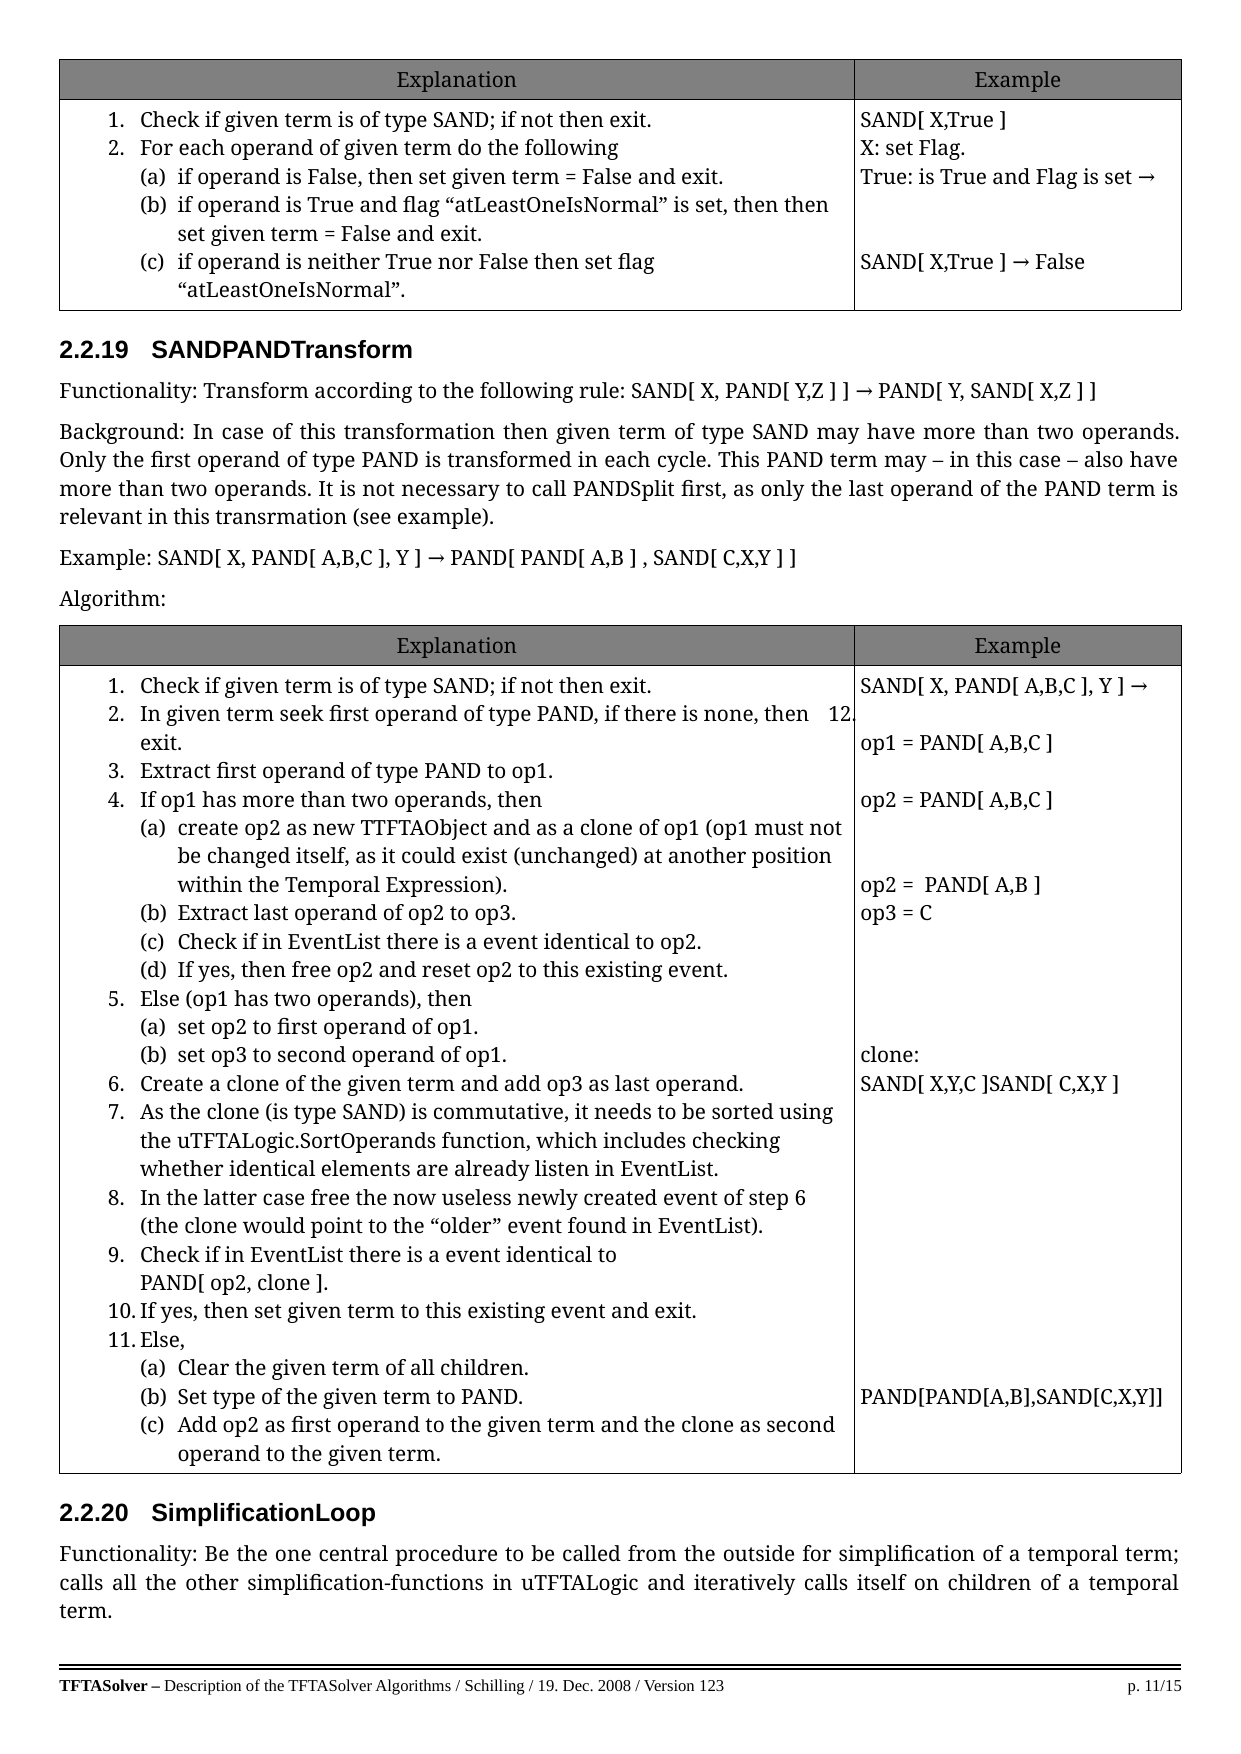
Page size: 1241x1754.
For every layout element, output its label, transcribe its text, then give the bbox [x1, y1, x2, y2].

table_header Explanation [60, 626, 854, 665]
table_header Explanation [60, 60, 854, 99]
text Example: SAND[ X, PAND[ A,B,C ], Y ] → PAND[ PAND[ A,B ] , SAND[ C,X,Y ] ] [59, 543, 1181, 572]
table_header Example [855, 60, 1181, 99]
text Functionality: Transform according to the following rule: SAND[ X, PAND[ Y,Z ] ] → PAND[ Y, SAND[ X,Z ] ] [59, 376, 1181, 404]
table_cell Check if given term is of type SAND; if not then exit. For each operand of given term do the following if operand is False, then set given term = False and exit. if operand is True and flag “atLeastOneIsNormal” is set, then then set given term = False and exit. if operand is neither True nor False then set flag “atLeastOneIsNormal”. [60, 100, 854, 310]
table_cell Check if given term is of type SAND; if not then exit. In given term seek first operand of type PAND, if there is none, then exit. Extract first operand of type PAND to op1. If op1 has more than two operands, then create op2 as new TTFTAObject and as a clone of op1 (op1 must not be changed itself, as it could exist (unchanged) at another position within the Temporal Expression). Extract last operand of op2 to op3. Check if in EventList there is a event identical to op2. If yes, then free op2 and reset op2 to this existing event. Else (op1 has two operands), then set op2 to first operand of op1. set op3 to second operand of op1. Create a clone of the given term and add op3 as last operand. As the clone (is type SAND) is commutative, it needs to be sorted using the uTFTALogic.SortOperands function, which includes checking whether identical elements are already listen in EventList. In the latter case free the now useless newly created event of step 6 (the clone would point to the “older” event found in EventList). Check if in EventList there is a event identical to PAND[ op2, clone ]. If yes, then set given term to this existing event and exit. Else, Clear the given term of all children. Set type of the given term to PAND. Add op2 as first operand to the given term and the clone as second operand to the given term. [60, 666, 854, 1473]
text Algorithm: [59, 584, 1181, 613]
text Functionality: Be the one central procedure to be called from the outside for simplification of a temporal term; calls all the other simplification-functions in uTFTALogic and iteratively calls itself on children of a temporal term. [59, 1539, 1181, 1624]
table_header Example [855, 626, 1181, 665]
text Background: In case of this transformation then given term of type SAND may have more than two operands. Only the first operand of type PAND is transformed in each cycle. This PAND term may – in this case – also have more than two operands. It is not necessary to call PANDSplit first, as only the last operand of the PAND term is relevant in this transrmation (see example). [59, 417, 1181, 531]
table_cell SAND[ X, PAND[ A,B,C ], Y ] → op1 = PAND[ A,B,C ] op2 = PAND[ A,B,C ] op2 = PAND[ A,B ] op3 = C clone: SAND[ X,Y,C ]SAND[ C,X,Y ] PAND[PAND[A,B],SAND[C,X,Y]] [855, 666, 1181, 1473]
subtitle SANDPANDTransform [59, 335, 1181, 363]
table_cell SAND[ X,True ] X: set Flag. True: is True and Flag is set → SAND[ X,True ] → False [855, 100, 1181, 310]
subtitle SimplificationLoop [59, 1498, 1181, 1527]
